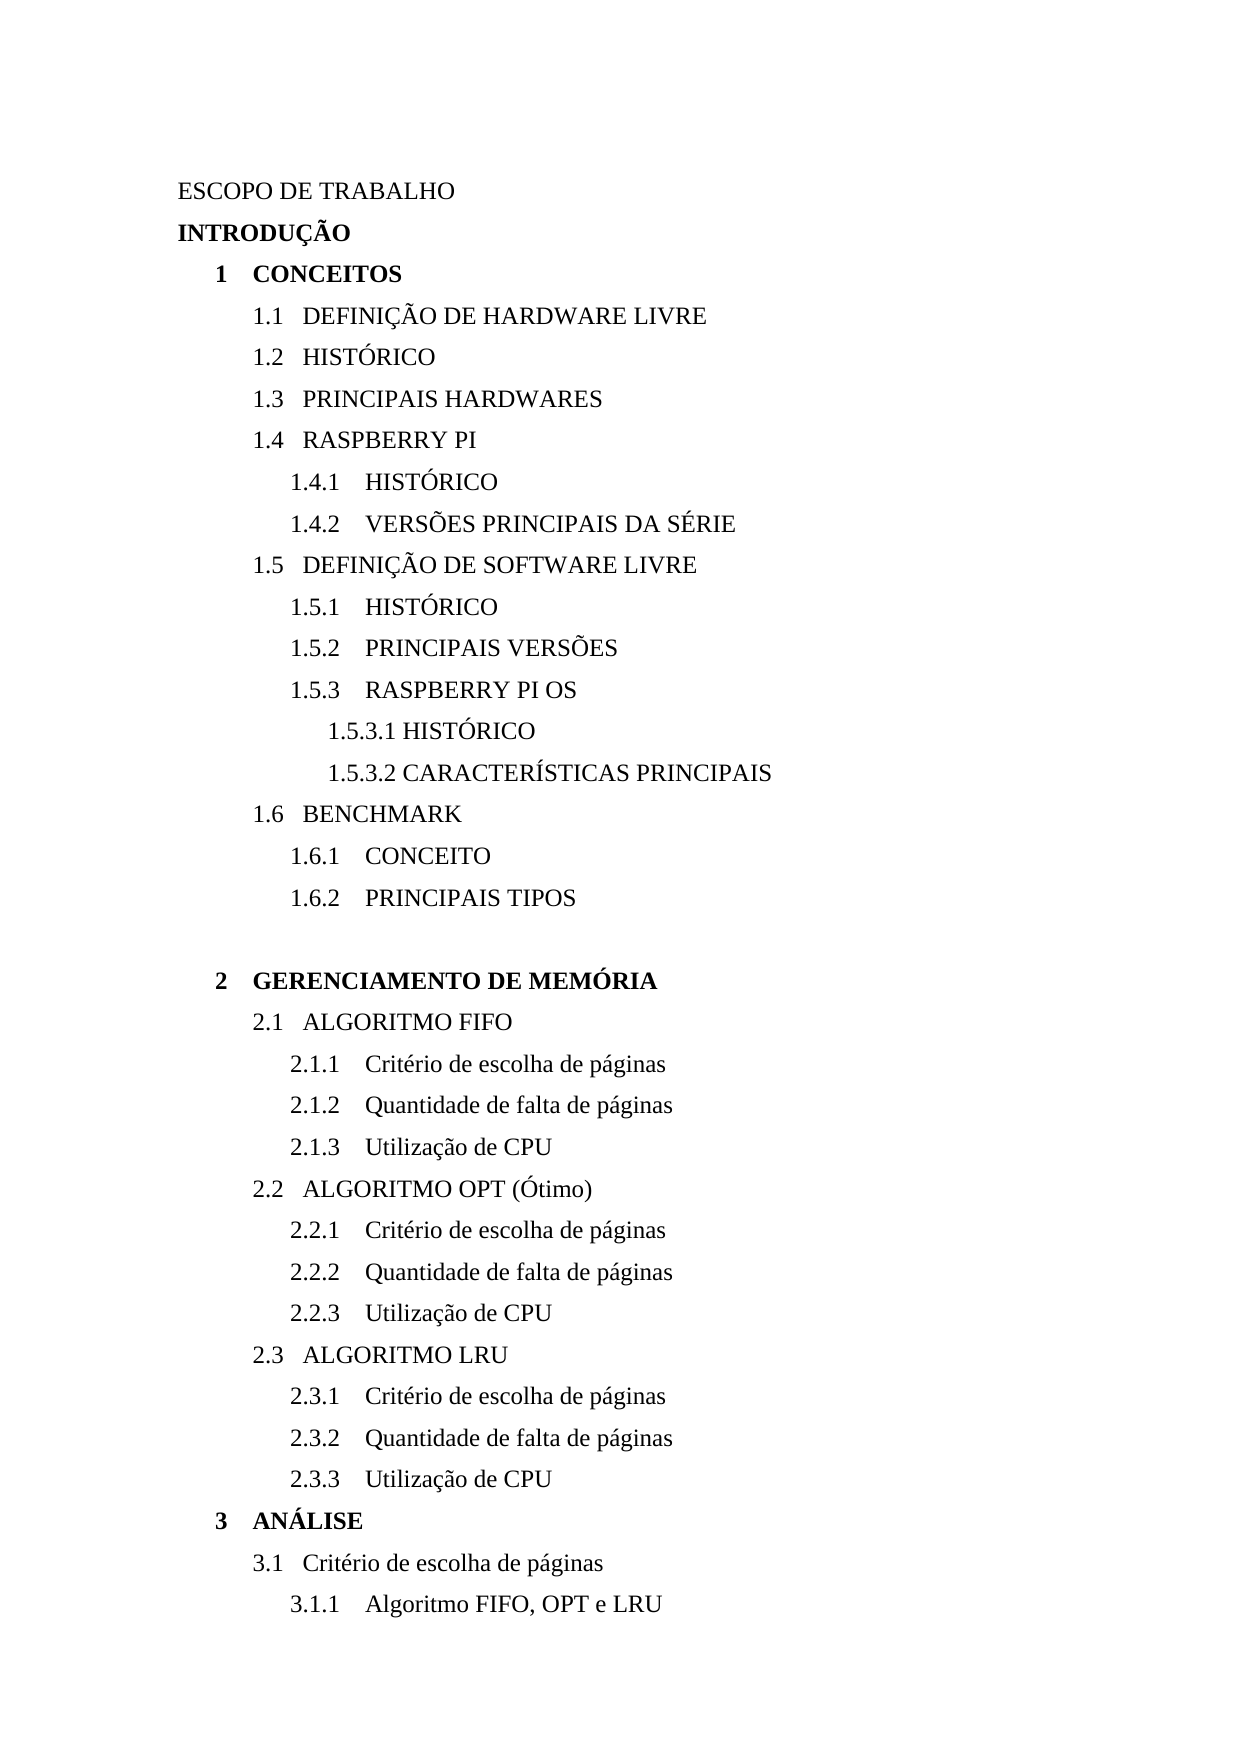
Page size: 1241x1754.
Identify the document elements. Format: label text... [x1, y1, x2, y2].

list PRINCIPAIS TIPOS [290, 884, 1122, 911]
list HISTÓRICO [327, 717, 1122, 745]
list DEFINIÇÃO DE HARDWARE LIVRE [252, 302, 1122, 329]
list Critério de escolha de páginas [252, 1549, 1122, 1576]
list Critério de escolha de páginas [290, 1050, 1122, 1078]
list Critério de escolha de páginas [290, 1382, 1122, 1410]
list ALGORITMO FIFO [252, 1008, 1122, 1036]
text ESCOPO DE TRABALHO [177, 177, 1122, 205]
list Algoritmo FIFO, OPT e LRU [290, 1590, 1122, 1618]
list CONCEITO [290, 842, 1122, 870]
list Quantidade de falta de páginas [290, 1258, 1122, 1286]
list Critério de escolha de páginas [290, 1216, 1122, 1244]
list Utilização de CPU [290, 1133, 1122, 1161]
text INTRODUÇÃO [177, 219, 1122, 246]
list ALGORITMO LRU [252, 1341, 1122, 1369]
list PRINCIPAIS HARDWARES [252, 385, 1122, 413]
list RASPBERRY PI [252, 427, 1122, 454]
list HISTÓRICO [290, 593, 1122, 621]
list Utilização de CPU [290, 1299, 1122, 1327]
list Utilização de CPU [290, 1466, 1122, 1493]
list Quantidade de falta de páginas [290, 1092, 1122, 1119]
list PRINCIPAIS VERSÕES [290, 634, 1122, 662]
list Quantidade de falta de páginas [290, 1424, 1122, 1452]
list RASPBERRY PI OS [290, 676, 1122, 704]
list CONCEITOS [215, 260, 1122, 288]
list VERSÕES PRINCIPAIS DA SÉRIE [290, 510, 1122, 537]
list ANÁLISE [215, 1507, 1122, 1535]
list ALGORITMO OPT (Ótimo) [252, 1175, 1122, 1202]
list DEFINIÇÃO DE SOFTWARE LIVRE [252, 551, 1122, 579]
list CARACTERÍSTICAS PRINCIPAIS [327, 759, 1122, 787]
list GERENCIAMENTO DE MEMÓRIA [215, 967, 1122, 994]
list BENCHMARK [252, 801, 1122, 828]
list HISTÓRICO [290, 468, 1122, 496]
list HISTÓRICO [252, 343, 1122, 371]
